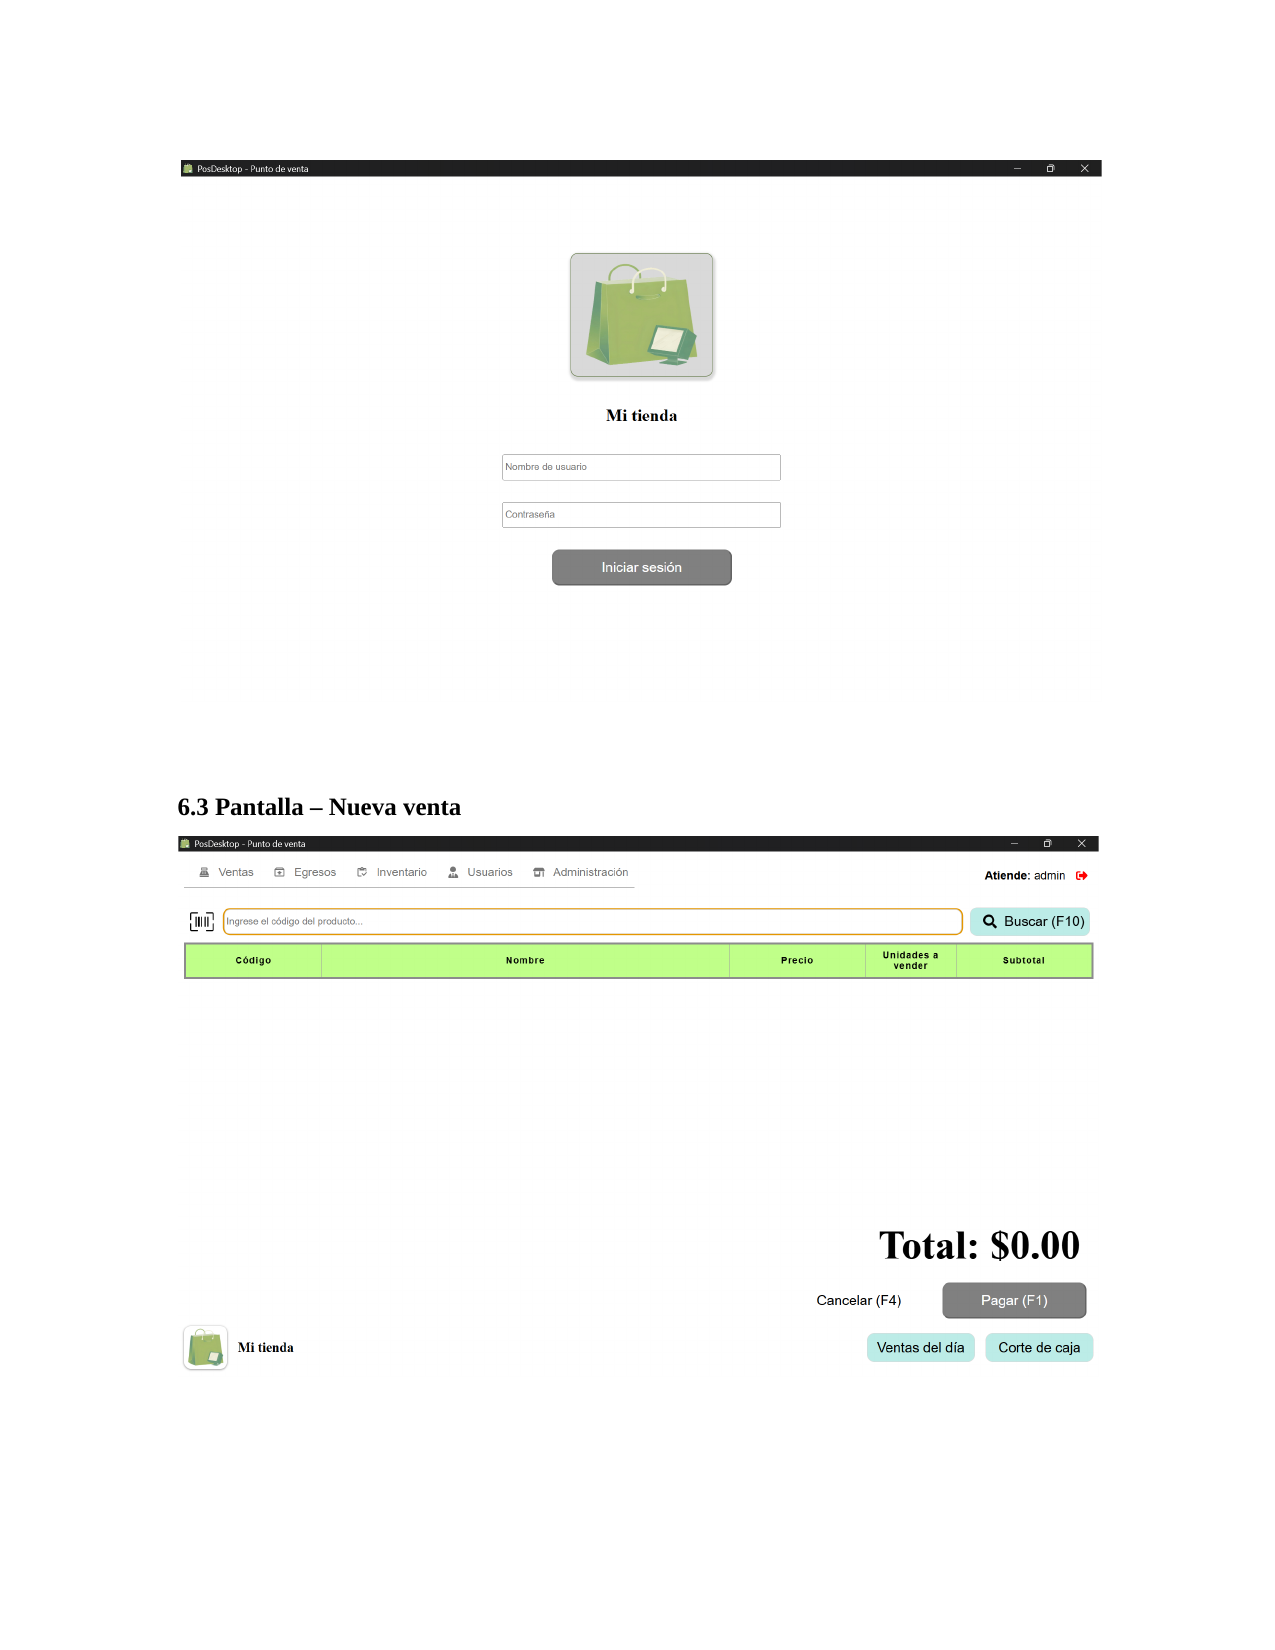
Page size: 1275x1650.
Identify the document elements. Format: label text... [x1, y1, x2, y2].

text 6.3 Pantalla – Nueva venta [177, 792, 1098, 821]
picture [181, 160, 1102, 702]
picture [178, 836, 1099, 1377]
